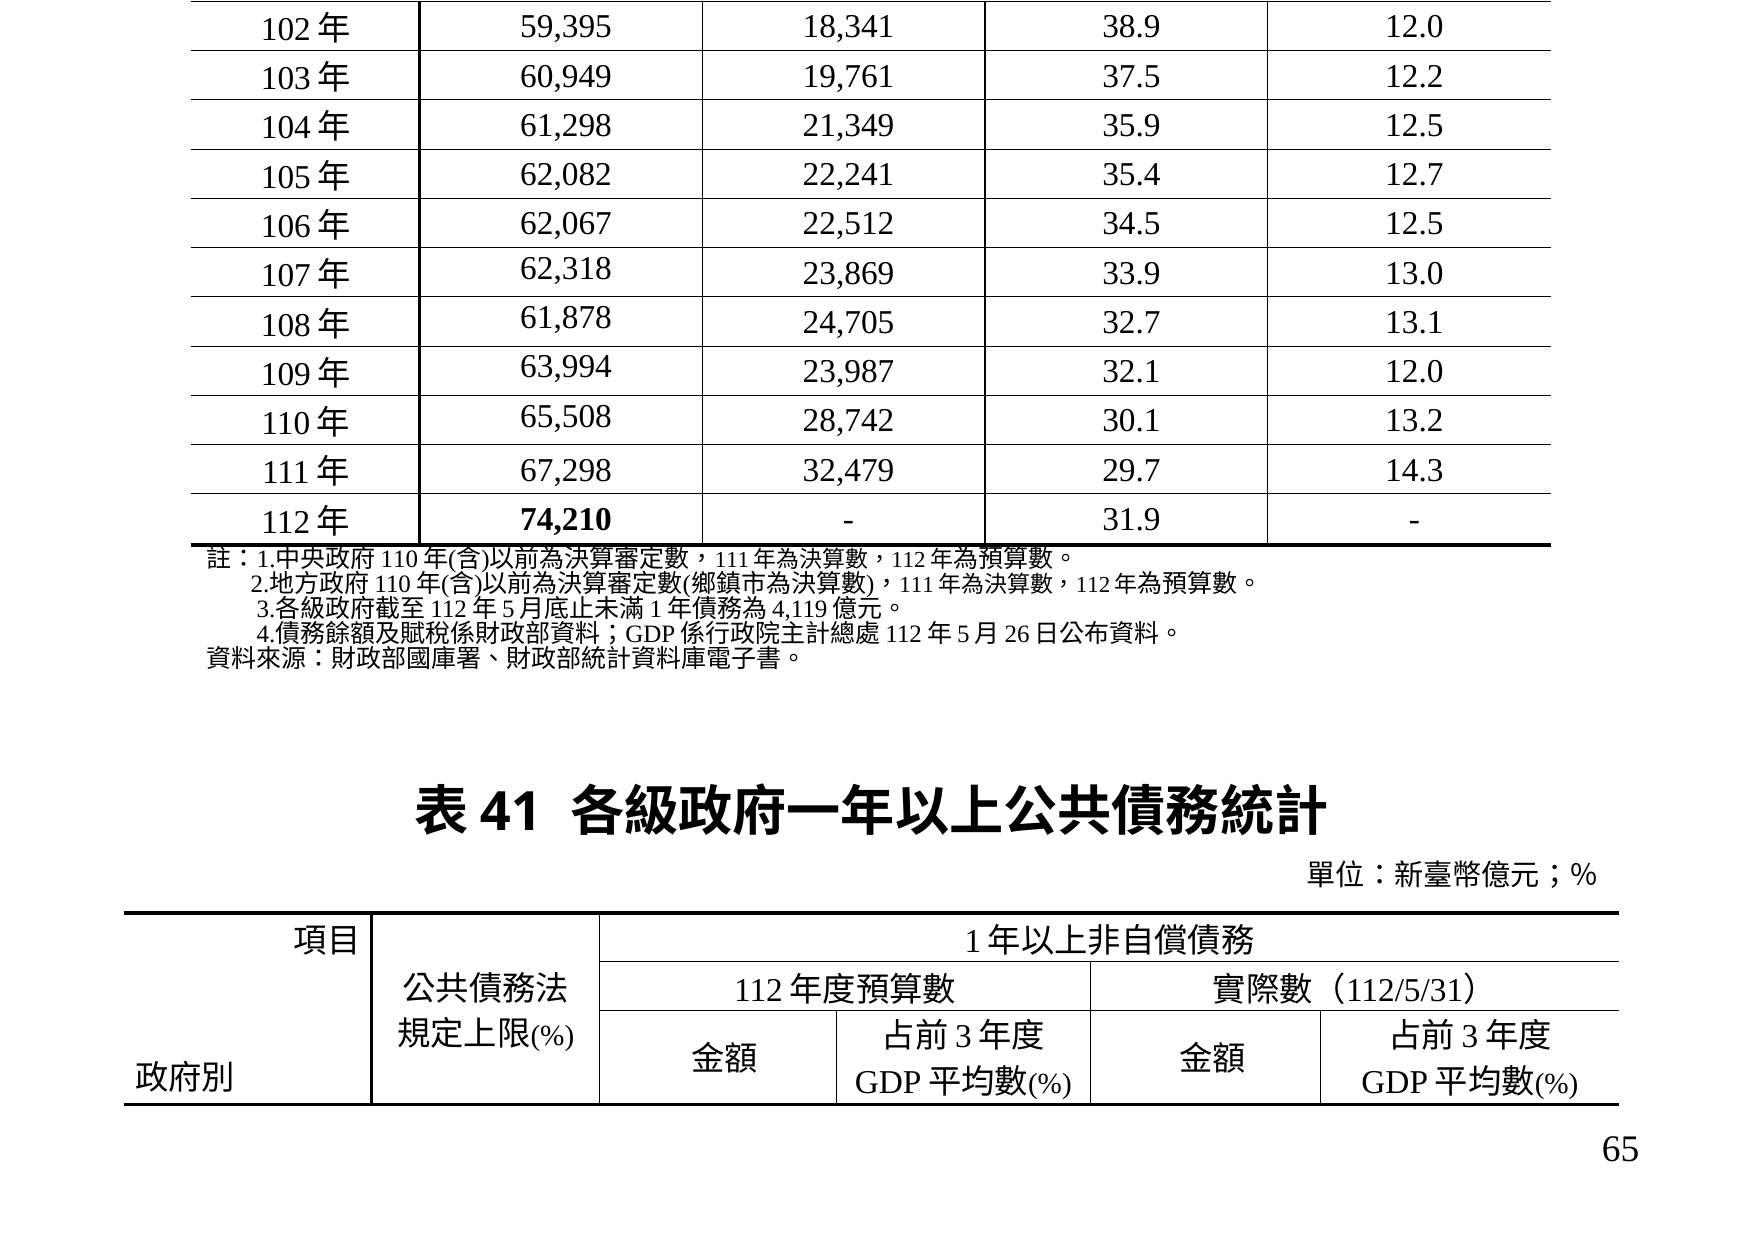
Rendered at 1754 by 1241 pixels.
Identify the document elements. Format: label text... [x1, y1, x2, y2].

table_cell 22,241 [703, 150, 984, 198]
table_cell 14.3 [1268, 445, 1551, 493]
table_cell 30.1 [986, 396, 1267, 444]
table_header 項目 政府別 [124, 915, 370, 1103]
table_cell 金額 [1091, 1011, 1320, 1103]
text 2.地方政府110年(含)以前為決算審定數(鄉鎮市為決算數)，111年為決算數，112年為預算數。 [244, 572, 1554, 597]
table_cell 102年 [191, 2, 418, 50]
table_cell 12.7 [1268, 150, 1551, 198]
table_cell 60,949 [421, 51, 702, 99]
table_cell 111年 [191, 445, 418, 493]
table_cell 21,349 [703, 100, 984, 148]
table_cell 24,705 [703, 297, 984, 346]
table_cell 103年 [191, 51, 418, 99]
text 資料來源：財政部國庫署、財政部統計資料庫電子書。 [207, 647, 1554, 672]
table_cell 62,067 [421, 199, 702, 247]
text 3.各級政府截至112年5月底止未滿1年債務為4,119億元。 [103, 597, 1554, 622]
table_header 1年以上非自償債務 [600, 915, 1619, 961]
table_cell 32.7 [986, 297, 1267, 346]
text 4.債務餘額及賦稅係財政部資料；GDP係行政院主計總處112年5月26日公布資料。 [103, 622, 1554, 647]
table_cell 61,878 [421, 297, 702, 346]
table_header 公共債務法 規定上限(%) [373, 915, 599, 1103]
table_cell 12.0 [1268, 2, 1551, 50]
table_cell 105年 [191, 150, 418, 198]
table_cell 63,994 [421, 347, 702, 395]
table_cell 23,987 [703, 347, 984, 395]
table_cell 38.9 [986, 2, 1267, 50]
text 註：1.中央政府110年(含)以前為決算審定數，111年為決算數，112年為預算數。 [207, 547, 1554, 572]
table_cell 22,512 [703, 199, 984, 247]
table_cell 13.0 [1268, 248, 1551, 296]
table_cell 61,298 [421, 100, 702, 148]
table_cell 35.9 [986, 100, 1267, 148]
table_cell 62,082 [421, 150, 702, 198]
table_cell 實際數（112/5/31） [1091, 962, 1619, 1010]
table_cell 35.4 [986, 150, 1267, 198]
table_cell 13.1 [1268, 297, 1551, 346]
table_cell 12.5 [1268, 100, 1551, 148]
table_cell - [1268, 494, 1551, 543]
table_cell 74,210 [421, 494, 702, 543]
table_cell 37.5 [986, 51, 1267, 99]
table_cell 112年度預算數 [600, 962, 1090, 1010]
table_cell 12.5 [1268, 199, 1551, 247]
table_cell 65,508 [421, 396, 702, 444]
table_cell 108年 [191, 297, 418, 346]
table_cell 占前3年度 GDP平均數(%) [1321, 1011, 1619, 1103]
subtitle 表41 各級政府一年以上公共債務統計 [103, 772, 1639, 847]
table_cell - [703, 494, 984, 543]
table_cell 占前3年度 GDP平均數(%) [837, 1011, 1090, 1103]
table_cell 107年 [191, 248, 418, 296]
table_cell 106年 [191, 199, 418, 247]
table_cell 12.0 [1268, 347, 1551, 395]
table_cell 67,298 [421, 445, 702, 493]
table_cell 31.9 [986, 494, 1267, 543]
table_cell 32,479 [703, 445, 984, 493]
table_cell 112年 [191, 494, 418, 543]
table_cell 62,318 [421, 248, 702, 296]
table_cell 23,869 [703, 248, 984, 296]
table_cell 109年 [191, 347, 418, 395]
table_cell 金額 [600, 1011, 836, 1103]
table_cell 33.9 [986, 248, 1267, 296]
text 單位：新臺幣億元；％ [118, 858, 1598, 892]
table_cell 104年 [191, 100, 418, 148]
table_cell 34.5 [986, 199, 1267, 247]
table_cell 29.7 [986, 445, 1267, 493]
table_cell 18,341 [703, 2, 984, 50]
table_cell 19,761 [703, 51, 984, 99]
table_cell 28,742 [703, 396, 984, 444]
table_cell 32.1 [986, 347, 1267, 395]
table_cell 13.2 [1268, 396, 1551, 444]
table_cell 59,395 [421, 2, 702, 50]
table_cell 12.2 [1268, 51, 1551, 99]
table_cell 110年 [191, 396, 418, 444]
